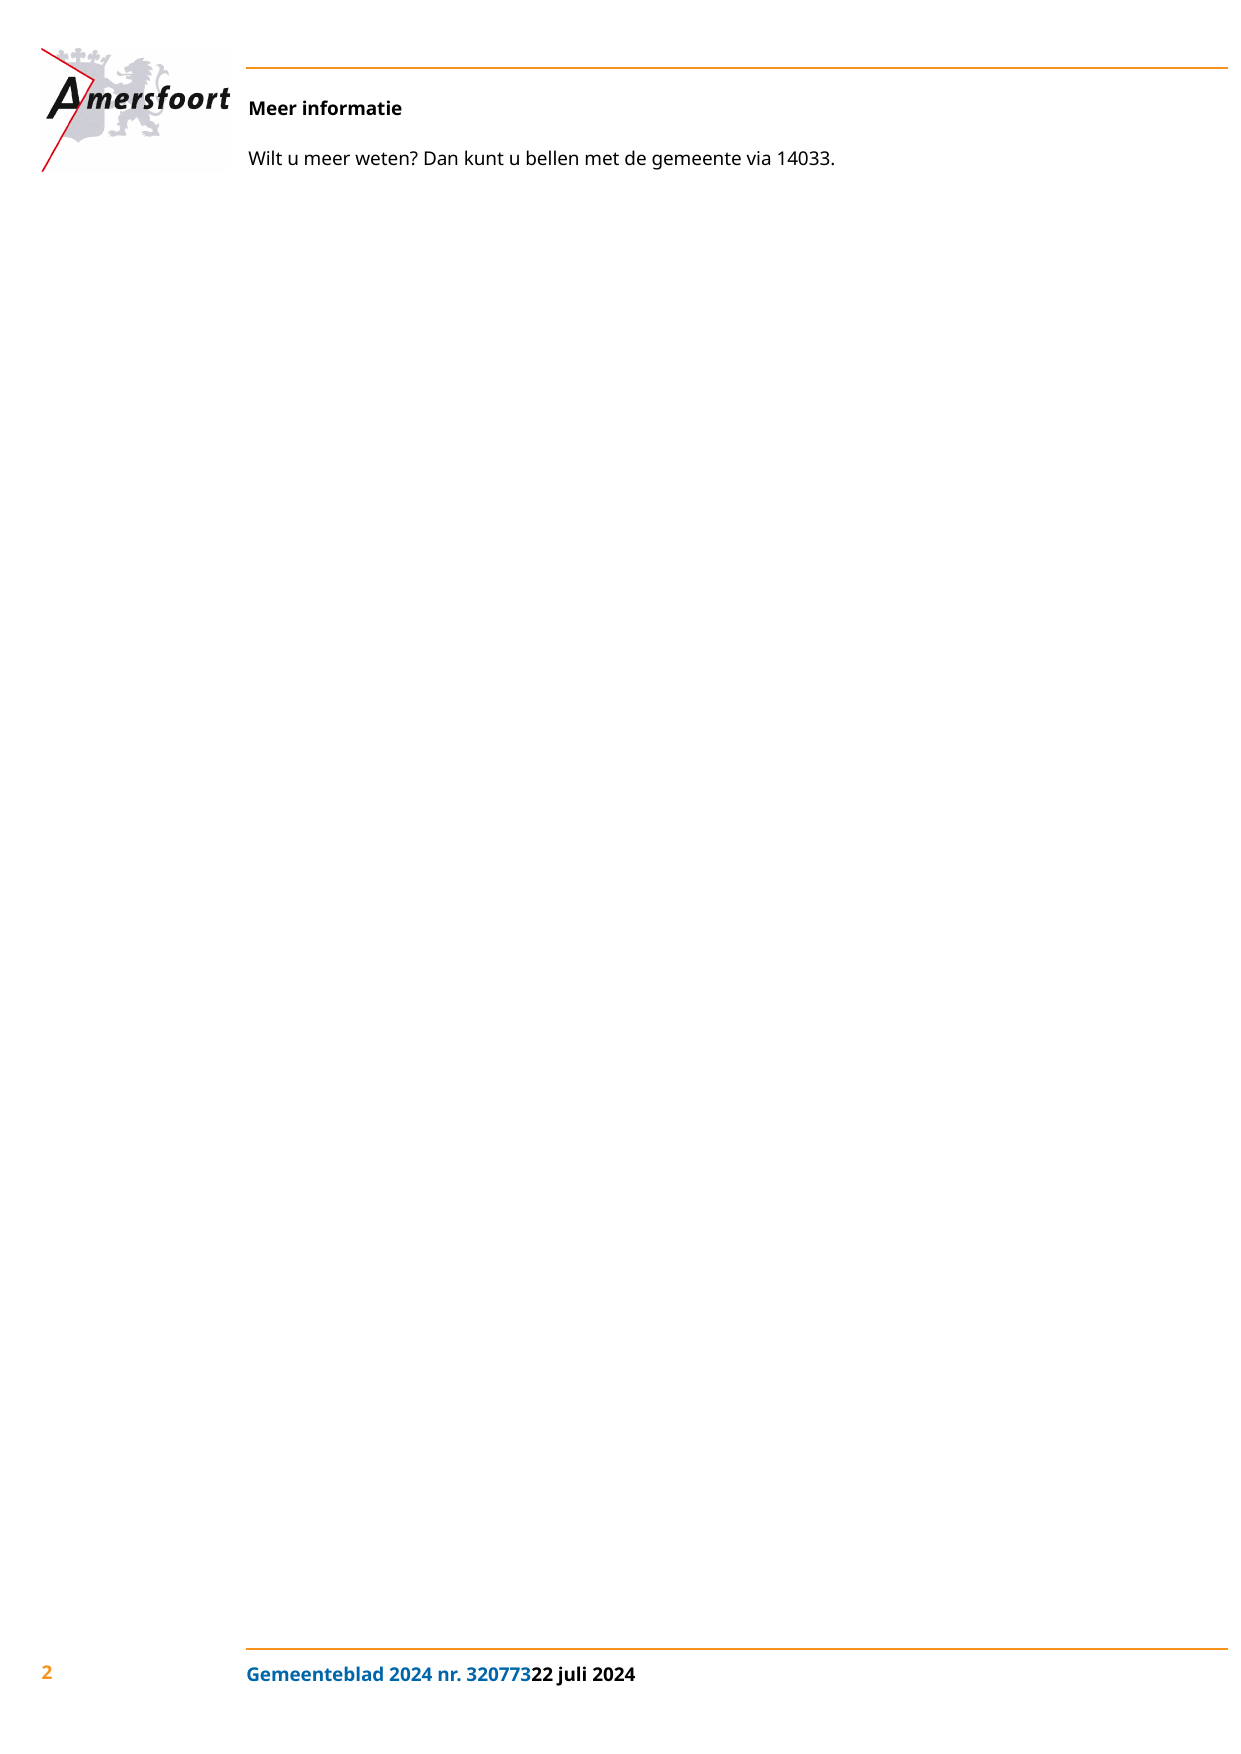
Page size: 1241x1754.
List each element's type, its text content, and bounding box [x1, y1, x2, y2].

picture [41, 47, 231, 172]
text Wilt u meer weten? Dan kunt u bellen met de gemeente via 14033. [248, 145, 1152, 171]
text Meer informatie [248, 95, 1152, 121]
